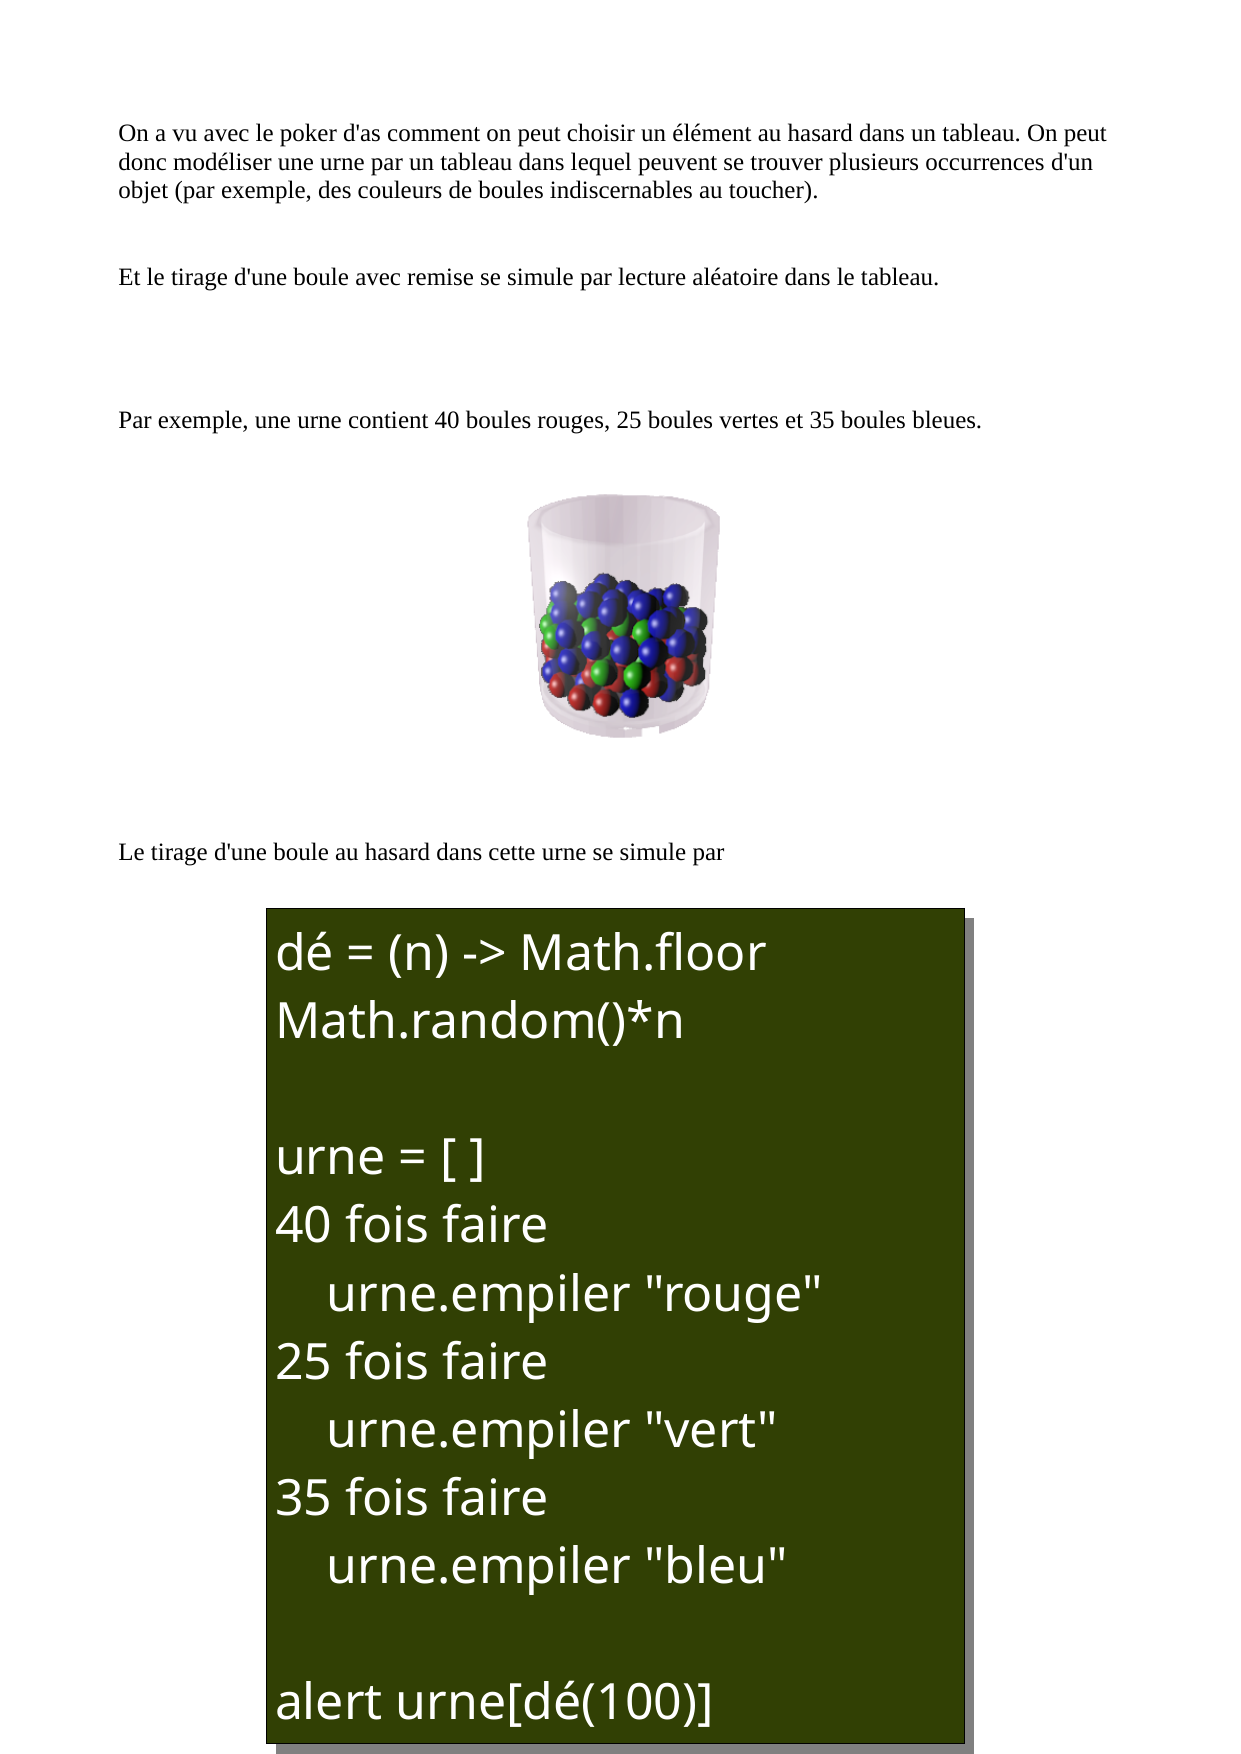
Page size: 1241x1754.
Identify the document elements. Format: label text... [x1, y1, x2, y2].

text On a vu avec le poker d'as comment on peut choisir un élément au hasard dans un tableau. On peut donc modéliser une urne par un tableau dans lequel peuvent se trouver plusieurs occurrences d'un objet (par exemple, des couleurs de boules indiscernables au toucher). [118, 118, 1122, 204]
text dé = (n) -> Math.floor Math.random()*n [275, 917, 955, 1053]
text urne.empiler "bleu" [275, 1530, 955, 1598]
text urne.empiler "rouge" [275, 1257, 955, 1326]
text Le tirage d'une boule au hasard dans cette urne se simule par [118, 837, 1122, 866]
text 40 fois faire [275, 1189, 955, 1257]
text urne = [ ] [275, 1121, 955, 1189]
picture [491, 463, 750, 769]
text 25 fois faire [275, 1326, 955, 1394]
text alert urne[dé(100)] [275, 1666, 955, 1734]
text Par exemple, une urne contient 40 boules rouges, 25 boules vertes et 35 boules bleues. [118, 406, 1122, 434]
text Et le tirage d'une boule avec remise se simule par lecture aléatoire dans le tableau. [118, 262, 1122, 291]
text 35 fois faire [275, 1462, 955, 1530]
text urne.empiler "vert" [275, 1394, 955, 1462]
